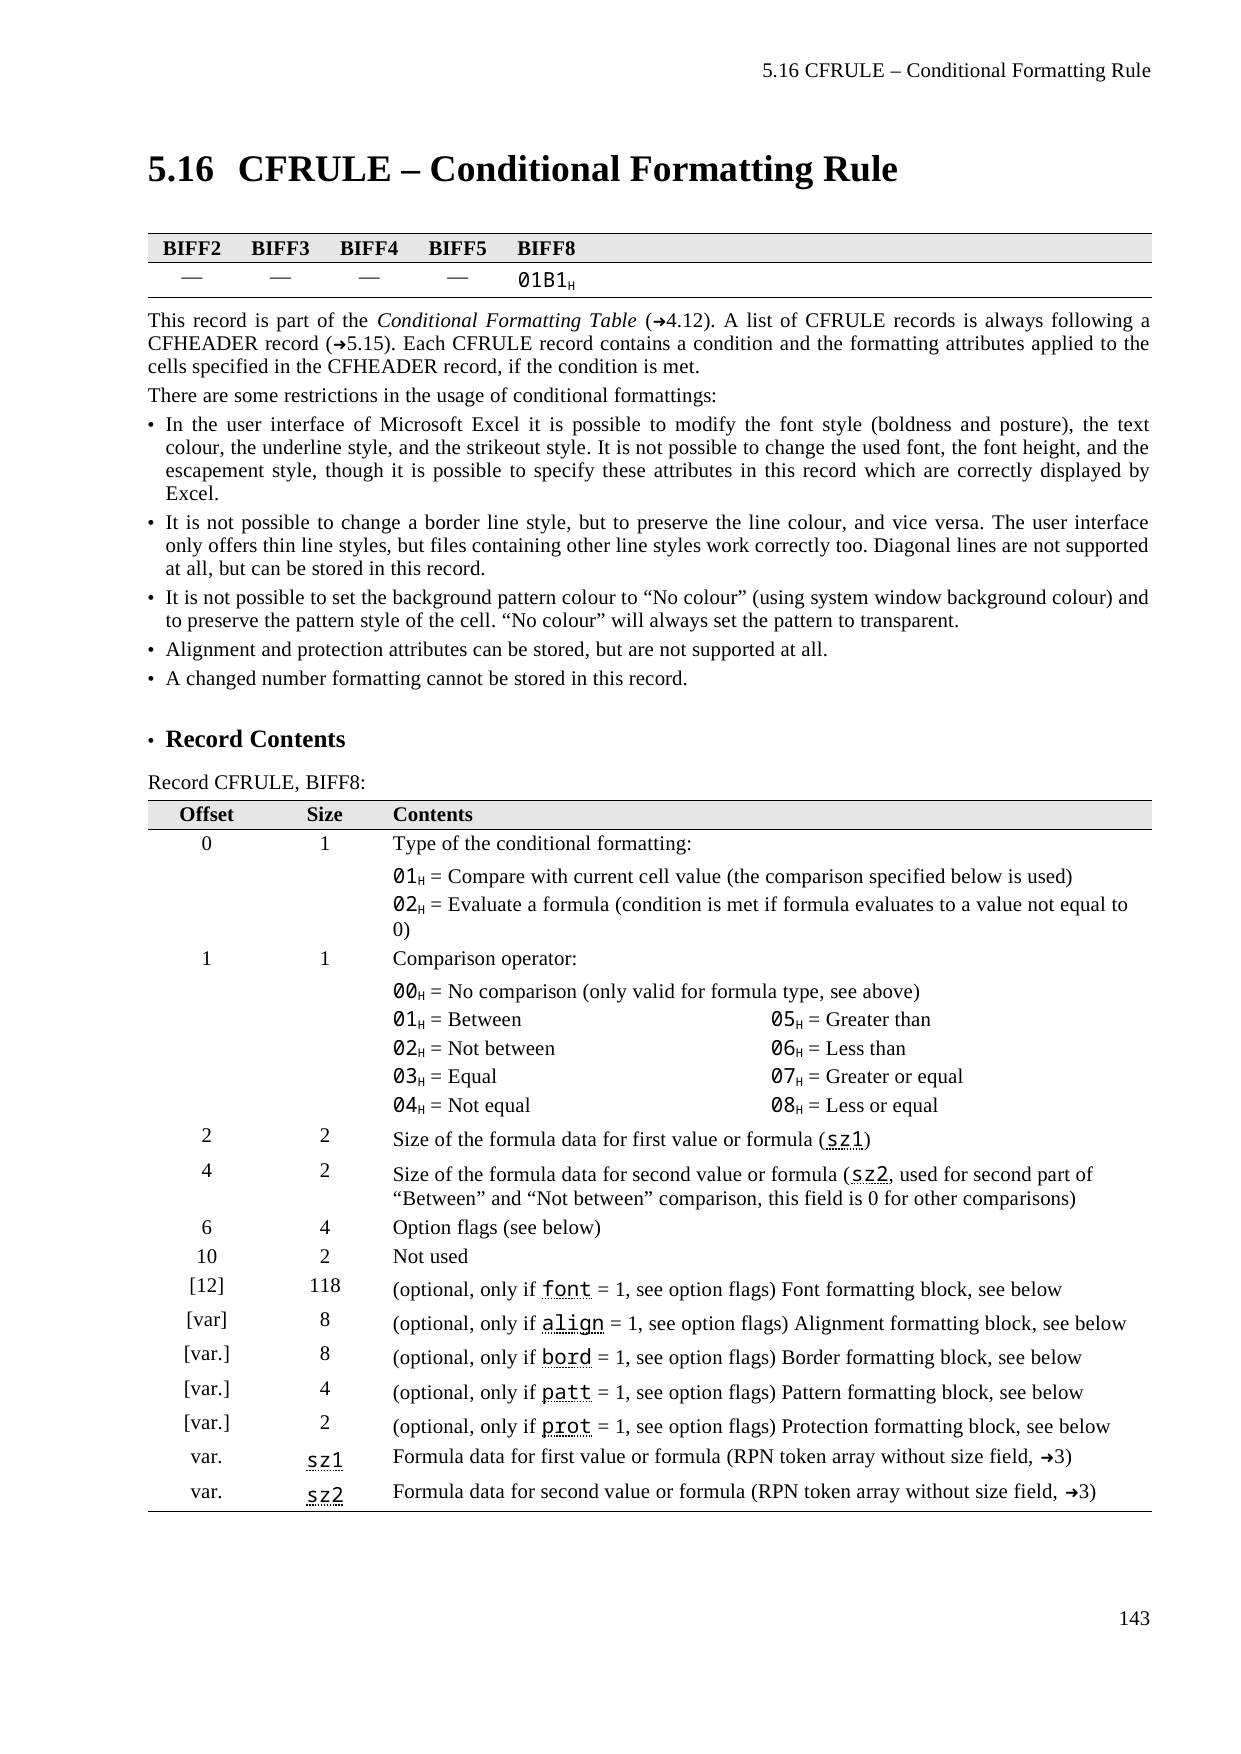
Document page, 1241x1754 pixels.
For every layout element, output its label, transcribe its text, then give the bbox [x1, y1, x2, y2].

table_header BIFF8 [502, 234, 591, 262]
table_cell 1 [266, 830, 384, 944]
table_cell [var] [148, 1305, 266, 1339]
table_cell 6 [148, 1213, 266, 1242]
table_cell Not used [384, 1242, 1152, 1271]
text There are some restrictions in the usage of conditional formattings: [148, 384, 1152, 407]
table_cell [12] [148, 1271, 266, 1305]
table_cell [591, 263, 679, 297]
table_header [856, 234, 945, 262]
table_header Offset [148, 801, 266, 829]
table_cell 2 [266, 1121, 384, 1156]
table_header [679, 234, 768, 262]
table_header [945, 234, 1152, 262]
text This record is part of the Conditional Formatting Table (➜4.12). A list of CFRULE records is always following a CFHEADER record (➜5.15). Each CFRULE record contains a condition and the formatting attributes applied to the cells specified in the CFHEADER record, if the condition is met. [148, 309, 1152, 378]
table_cell Size of the formula data for first value or formula (sz1) [384, 1121, 1152, 1156]
table_cell sz2 [266, 1477, 384, 1511]
table_cell 1 [266, 944, 384, 1121]
table_cell var. [148, 1443, 266, 1477]
table_cell (optional, only if prot = 1, see option flags) Protection formatting block, see below [384, 1408, 1152, 1442]
table_cell sz1 [266, 1443, 384, 1477]
list In the user interface of Microsoft Excel it is possible to modify the font style (boldness and posture), the text colour, the underline style, and the strikeout style. It is not possible to change the used font, the font height, and the escapement style, though it is possible to specify these attributes in this record which are correctly displayed by Excel. [148, 413, 1152, 505]
table_cell (optional, only if patt = 1, see option flags) Pattern formatting block, see below [384, 1374, 1152, 1408]
table_cell 2 [266, 1408, 384, 1442]
table_cell 1 [148, 944, 266, 1121]
table_cell 4 [266, 1374, 384, 1408]
table_cell Option flags (see below) [384, 1213, 1152, 1242]
table_cell — [413, 263, 502, 297]
table_cell [945, 263, 1152, 297]
table_header BIFF3 [236, 234, 325, 262]
table_cell [768, 263, 856, 297]
table_cell var. [148, 1477, 266, 1511]
table_cell 0 [148, 830, 266, 944]
table_cell 4 [148, 1156, 266, 1213]
list Alignment and protection attributes can be stored, but are not supported at all. [148, 638, 1152, 661]
table_cell Type of the conditional formatting: 01H = Compare with current cell value (the comparison specified below is used) 02H = Evaluate a formula (condition is met if formula evaluates to a value not equal to 0) [384, 830, 1152, 944]
list It is not possible to set the background pattern colour to “No colour” (using system window background colour) and to preserve the pattern style of the cell. “No colour” will always set the pattern to transparent. [148, 586, 1152, 632]
table_cell 10 [148, 1242, 266, 1271]
table_header [591, 234, 679, 262]
table_cell (optional, only if align = 1, see option flags) Alignment formatting block, see below [384, 1305, 1152, 1339]
table_cell [var.] [148, 1374, 266, 1408]
table_cell — [325, 263, 413, 297]
subtitle CFRULE – Conditional Formatting Rule [148, 148, 1152, 189]
table_cell Formula data for second value or formula (RPN token array without size field, ➜3) [384, 1477, 1152, 1511]
table_cell (optional, only if font = 1, see option flags) Font formatting block, see below [384, 1271, 1152, 1305]
list It is not possible to change a border line style, but to preserve the line colour, and vice versa. The user interface only offers thin line styles, but files containing other line styles work correctly too. Diagonal lines are not supported at all, but can be stored in this record. [148, 511, 1152, 580]
table_cell 8 [266, 1339, 384, 1374]
table_header BIFF4 [325, 234, 413, 262]
table_header Contents [384, 801, 1152, 829]
table_cell 4 [266, 1213, 384, 1242]
text Record CFRULE, BIFF8: [148, 771, 1152, 794]
list A changed number formatting cannot be stored in this record. [148, 667, 1152, 689]
table_header BIFF5 [413, 234, 502, 262]
table_cell 2 [148, 1121, 266, 1156]
list Record Contents [148, 725, 1152, 753]
table_cell Size of the formula data for second value or formula (sz2, used for second part of “Between” and “Not between” comparison, this field is 0 for other comparisons) [384, 1156, 1152, 1213]
table_header [768, 234, 856, 262]
table_cell 2 [266, 1242, 384, 1271]
table_cell 8 [266, 1305, 384, 1339]
table_cell Comparison operator: 00H = No comparison (only valid for formula type, see above) 01H = Between 05H = Greater than 02H = Not between 06H = Less than 03H = Equal 07H = Greater or equal 04H = Not equal 08H = Less or equal [384, 944, 1152, 1121]
table_cell [856, 263, 945, 297]
table_cell Formula data for first value or formula (RPN token array without size field, ➜3) [384, 1443, 1152, 1477]
table_cell [var.] [148, 1408, 266, 1442]
table_cell [var.] [148, 1339, 266, 1374]
table_cell 2 [266, 1156, 384, 1213]
table_cell — [148, 263, 236, 297]
table_cell [679, 263, 768, 297]
table_cell — [236, 263, 325, 297]
table_cell 118 [266, 1271, 384, 1305]
table_cell 01B1H [502, 263, 591, 297]
table_header Size [266, 801, 384, 829]
table_cell (optional, only if bord = 1, see option flags) Border formatting block, see below [384, 1339, 1152, 1374]
table_header BIFF2 [148, 234, 236, 262]
